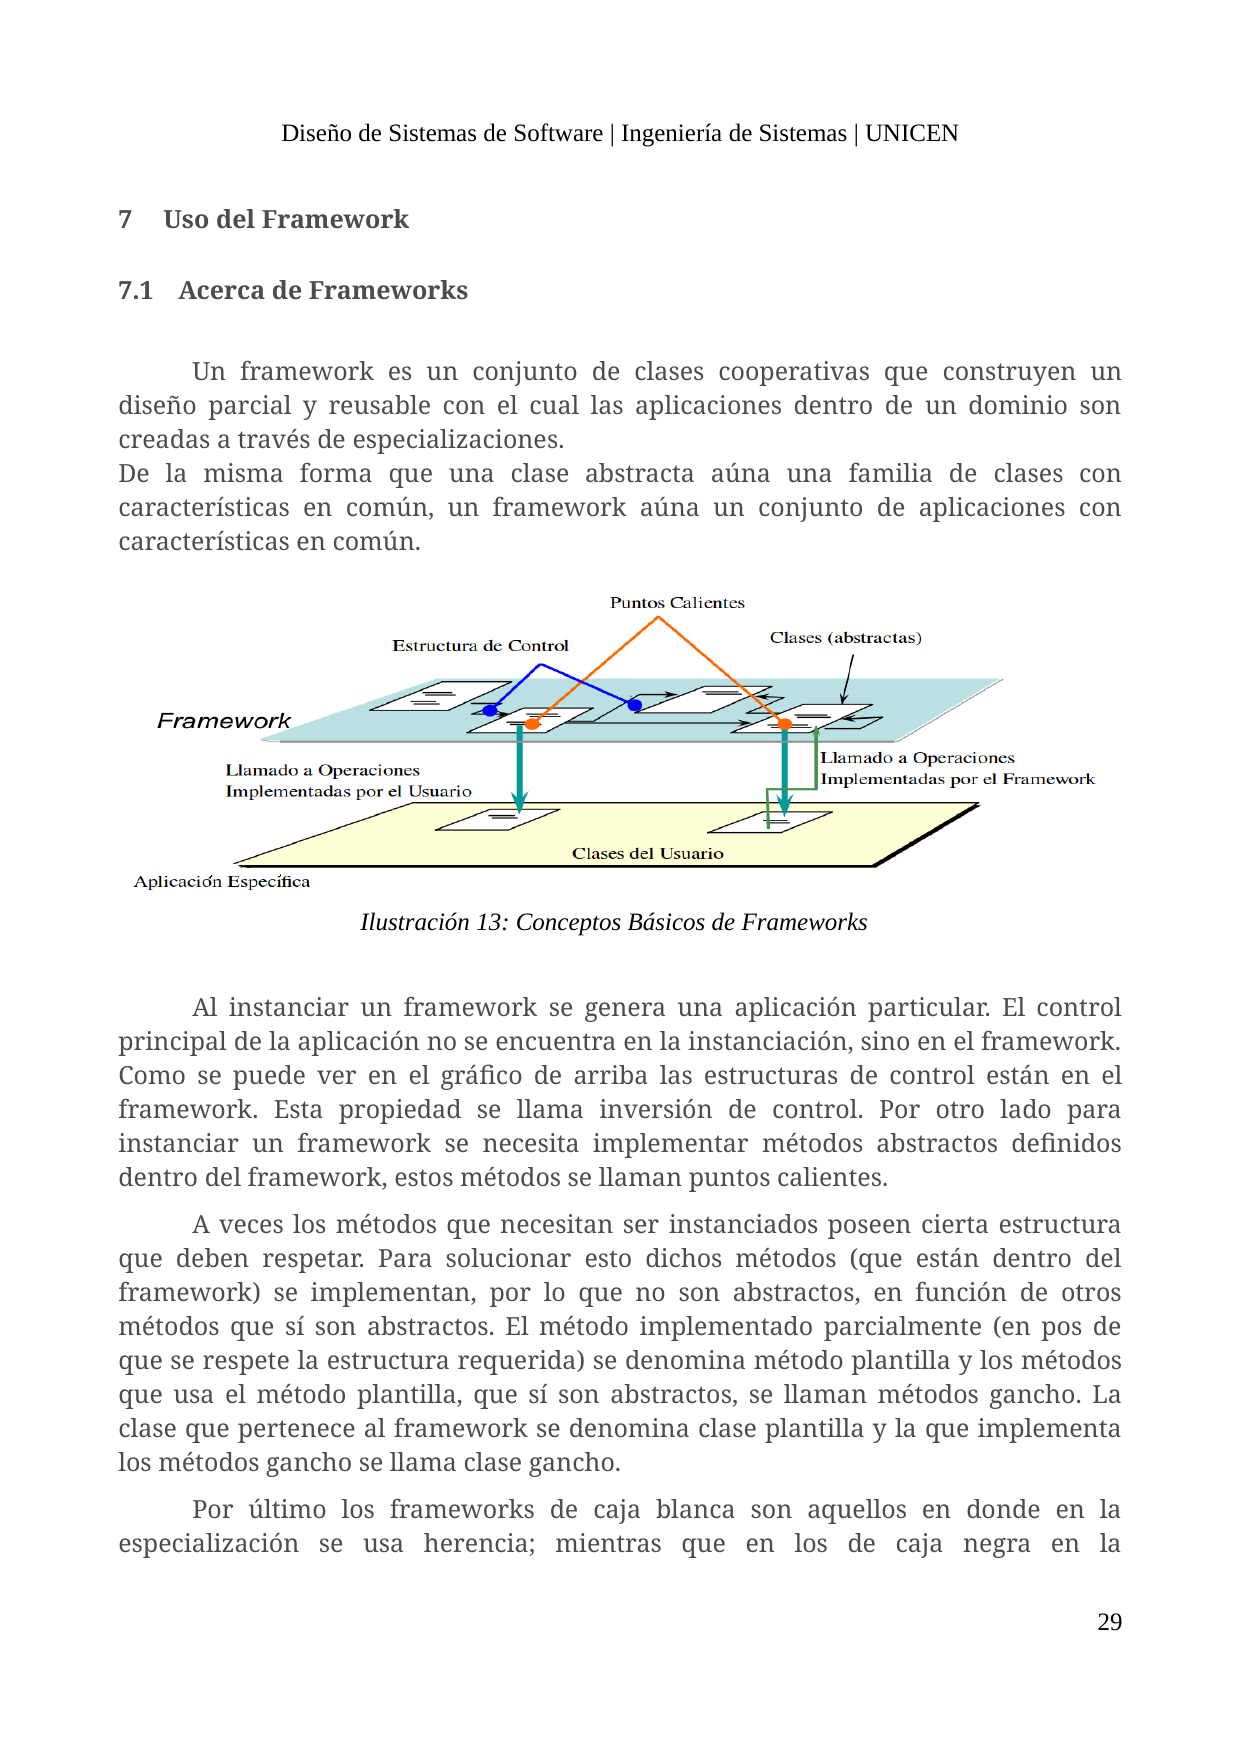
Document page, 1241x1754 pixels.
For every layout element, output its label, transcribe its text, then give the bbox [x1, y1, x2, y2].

text A veces los métodos que necesitan ser instanciados poseen cierta estructura que deben respetar. Para solucionar esto dichos métodos (que están dentro del framework) se implementan, por lo que no son abstractos, en función de otros métodos que sí son abstractos. El método implementado parcialmente (en pos de que se respete la estructura requerida) se denomina método plantilla y los métodos que usa el método plantilla, que sí son abstractos, se llaman métodos gancho. La clase que pertenece al framework se denomina clase plantilla y la que implementa los métodos gancho se llama clase gancho. [118, 1206, 1122, 1479]
text Al instanciar un framework se genera una aplicación particular. El control principal de la aplicación no se encuentra en la instanciación, sino en el framework. Como se puede ver en el gráfico de arriba las estructuras de control están en el framework. Esta propiedad se llama inversión de control. Por otro lado para instanciar un framework se necesita implementar métodos abstractos definidos dentro del framework, estos métodos se llaman puntos calientes. [118, 989, 1122, 1194]
text De la misma forma que una clase abstracta aúna una familia de clases con características en común, un framework aúna un conjunto de aplicaciones con características en común. [118, 456, 1122, 558]
text Un framework es un conjunto de clases cooperativas que construyen un diseño parcial y reusable con el cual las aplicaciones dentro de un dominio son creadas a través de especializaciones. [118, 353, 1122, 456]
subtitle Acerca de Frameworks [118, 273, 1122, 307]
picture [126, 592, 1104, 898]
subtitle Uso del Framework [118, 201, 1122, 235]
text Por último los frameworks de caja blanca son aquellos en donde en la especialización se usa herencia; mientras que en los de caja negra en la [118, 1491, 1122, 1559]
text Ilustración 13: Conceptos Básicos de Frameworks [109, 583, 1121, 935]
